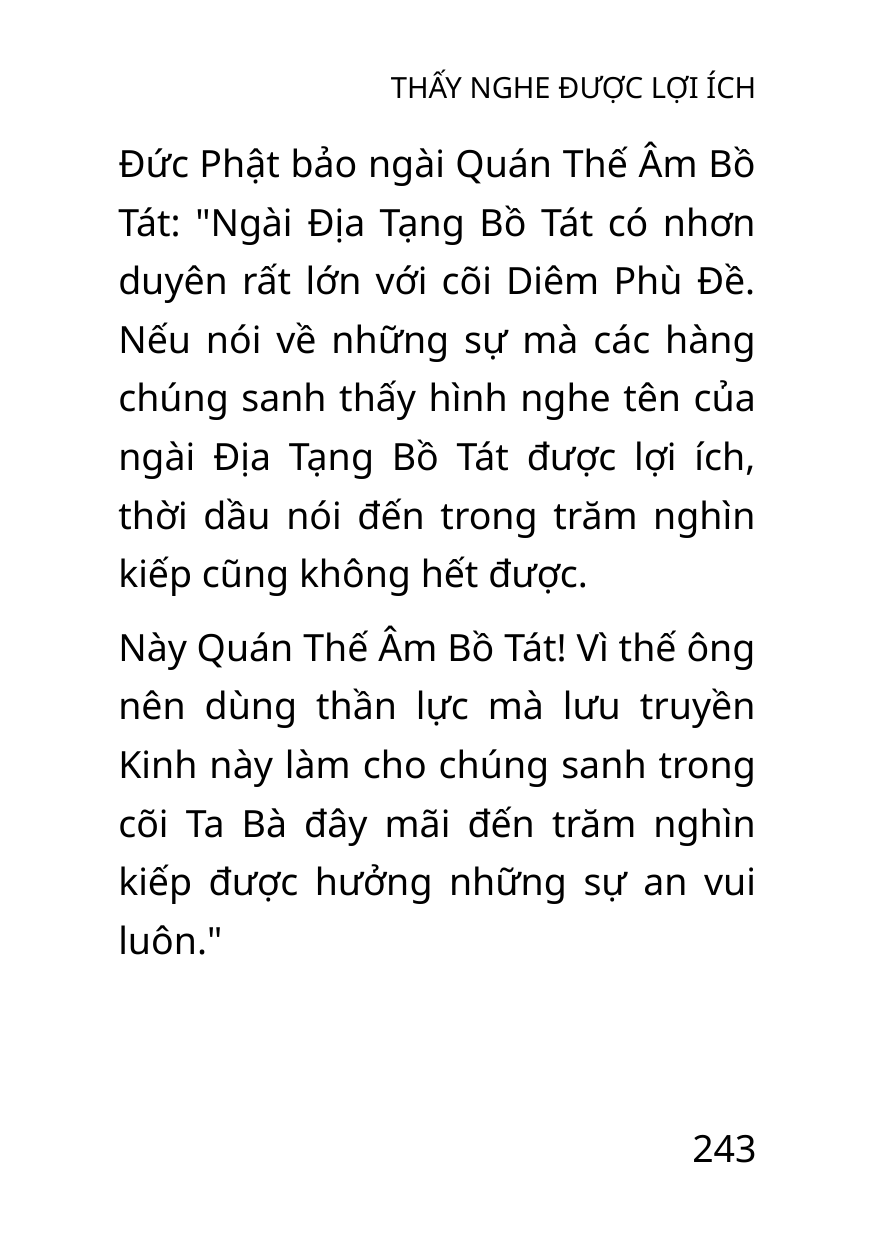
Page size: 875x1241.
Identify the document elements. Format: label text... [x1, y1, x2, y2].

text Này Quán Thế Âm Bồ Tát! Vì thế ông nên dùng thần lực mà lưu truyền Kinh này làm cho chúng sanh trong cõi Ta Bà đây mãi đến trăm nghìn kiếp được hưởng những sự an vui luôn." [118, 621, 756, 965]
text Đức Phật bảo ngài Quán Thế Âm Bồ Tát: "Ngài Địa Tạng Bồ Tát có nhơn duyên rất lớn với cõi Diêm Phù Đề. Nếu nói về những sự mà các hàng chúng sanh thấy hình nghe tên của ngài Địa Tạng Bồ Tát được lợi ích, thời dầu nói đến trong trăm nghìn kiếp cũng không hết được. [118, 137, 756, 599]
